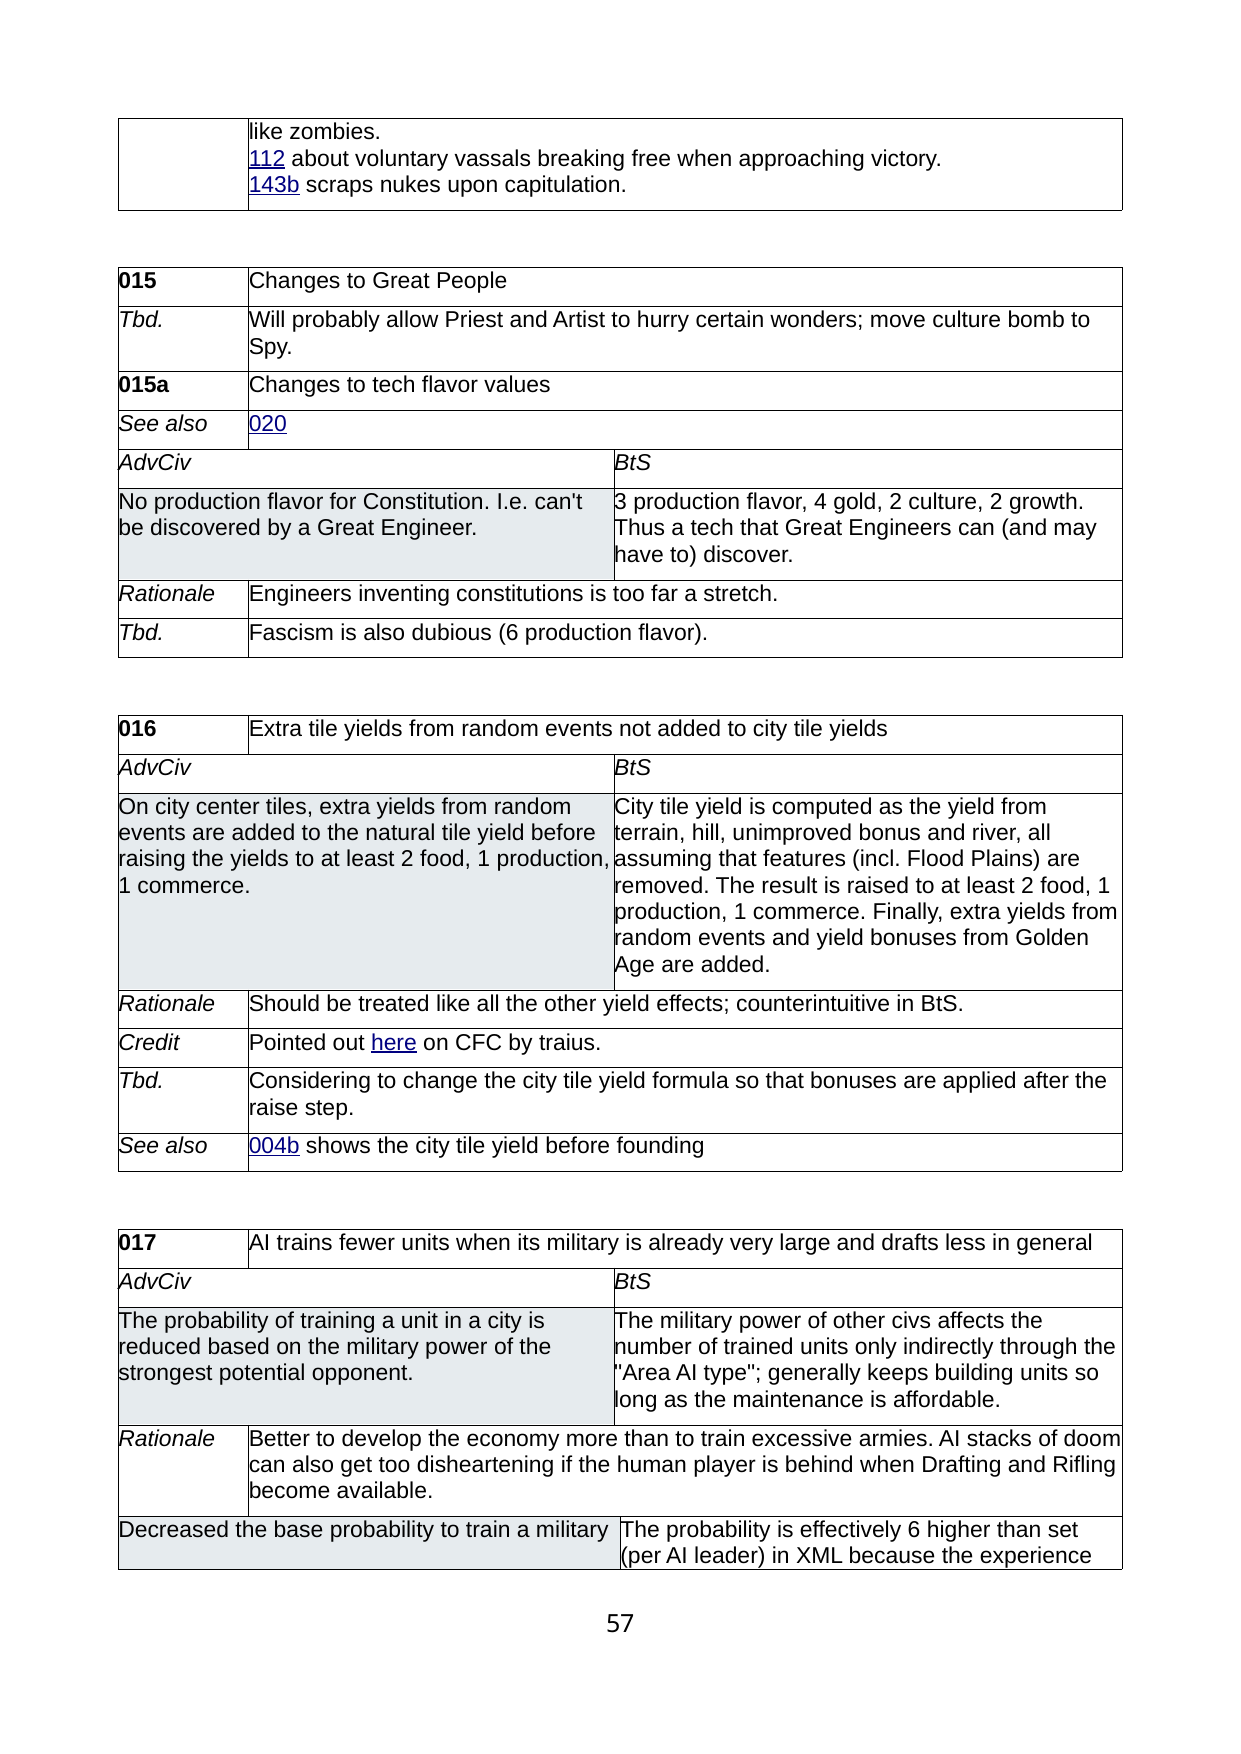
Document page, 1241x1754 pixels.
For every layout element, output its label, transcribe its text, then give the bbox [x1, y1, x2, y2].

table_cell See also [119, 1134, 248, 1171]
table_header Extra tile yields from random events not added to city tile yields [249, 716, 1122, 754]
table_cell BtS [615, 450, 1122, 488]
table_cell Better to develop the economy more than to train excessive armies. AI stacks of doom can also get too disheartening if the human player is behind when Drafting and Rifling become available. [249, 1426, 1122, 1516]
table_cell The probability is effectively 6 higher than set (per AI leader) in XML because the experience [621, 1517, 1122, 1569]
table_cell Rationale [119, 1426, 248, 1516]
table_cell The military power of other civs affects the number of trained units only indirectly through the "Area AI type"; generally keeps building units so long as the maintenance is affordable. [615, 1308, 1122, 1424]
table_cell Rationale [119, 991, 248, 1028]
table_header AI trains fewer units when its military is already very large and drafts less in general [249, 1230, 1122, 1268]
table_cell Tbd. [119, 1068, 248, 1132]
table_header 015 [119, 268, 248, 306]
table_cell Changes to tech flavor values [249, 372, 1122, 410]
table_cell Considering to change the city tile yield formula so that bonuses are applied after the raise step. [249, 1068, 1122, 1132]
table_cell Pointed out here on CFC by traius. [249, 1029, 1122, 1067]
table_cell AdvCiv [119, 755, 614, 792]
table_cell AdvCiv [119, 450, 614, 488]
table_cell 015a [119, 372, 248, 410]
table_cell like zombies. 112 about voluntary vassals breaking free when approaching victory. 143b scraps nukes upon capitulation. [249, 119, 1122, 210]
table_cell The probability of training a unit in a city is reduced based on the military power of the strongest potential opponent. [119, 1308, 614, 1424]
table_cell Rationale [119, 581, 248, 618]
table_cell Credit [119, 1029, 248, 1067]
table_cell 3 production flavor, 4 gold, 2 culture, 2 growth. Thus a tech that Great Engineers can (and may have to) discover. [615, 489, 1122, 579]
table_header 017 [119, 1230, 248, 1268]
table_cell Decreased the base probability to train a military [119, 1517, 620, 1569]
table_cell Tbd. [119, 619, 248, 657]
table_cell Should be treated like all the other yield effects; counterintuitive in BtS. [249, 991, 1122, 1028]
table_cell No production flavor for Constitution. I.e. can't be discovered by a Great Engineer. [119, 489, 614, 579]
table_header 016 [119, 716, 248, 754]
table_header Changes to Great People [249, 268, 1122, 306]
table_cell [119, 119, 248, 210]
table_cell BtS [615, 755, 1122, 792]
table_cell City tile yield is computed as the yield from terrain, hill, unimproved bonus and river, all assuming that features (incl. Flood Plains) are removed. The result is raised to at least 2 food, 1 production, 1 commerce. Finally, extra yields from random events and yield bonuses from Golden Age are added. [615, 794, 1122, 989]
table_cell 020 [249, 411, 1122, 449]
table_cell On city center tiles, extra yields from random events are added to the natural tile yield before raising the yields to at least 2 food, 1 production, 1 commerce. [119, 794, 614, 989]
table_cell Will probably allow Priest and Artist to hurry certain wonders; move culture bomb to Spy. [249, 307, 1122, 371]
table_cell See also [119, 411, 248, 449]
table_cell BtS [615, 1269, 1122, 1307]
table_cell Engineers inventing constitutions is too far a stretch. [249, 581, 1122, 618]
table_cell AdvCiv [119, 1269, 614, 1307]
table_cell Tbd. [119, 307, 248, 371]
table_cell 004b shows the city tile yield before founding [249, 1134, 1122, 1171]
table_cell Fascism is also dubious (6 production flavor). [249, 619, 1122, 657]
